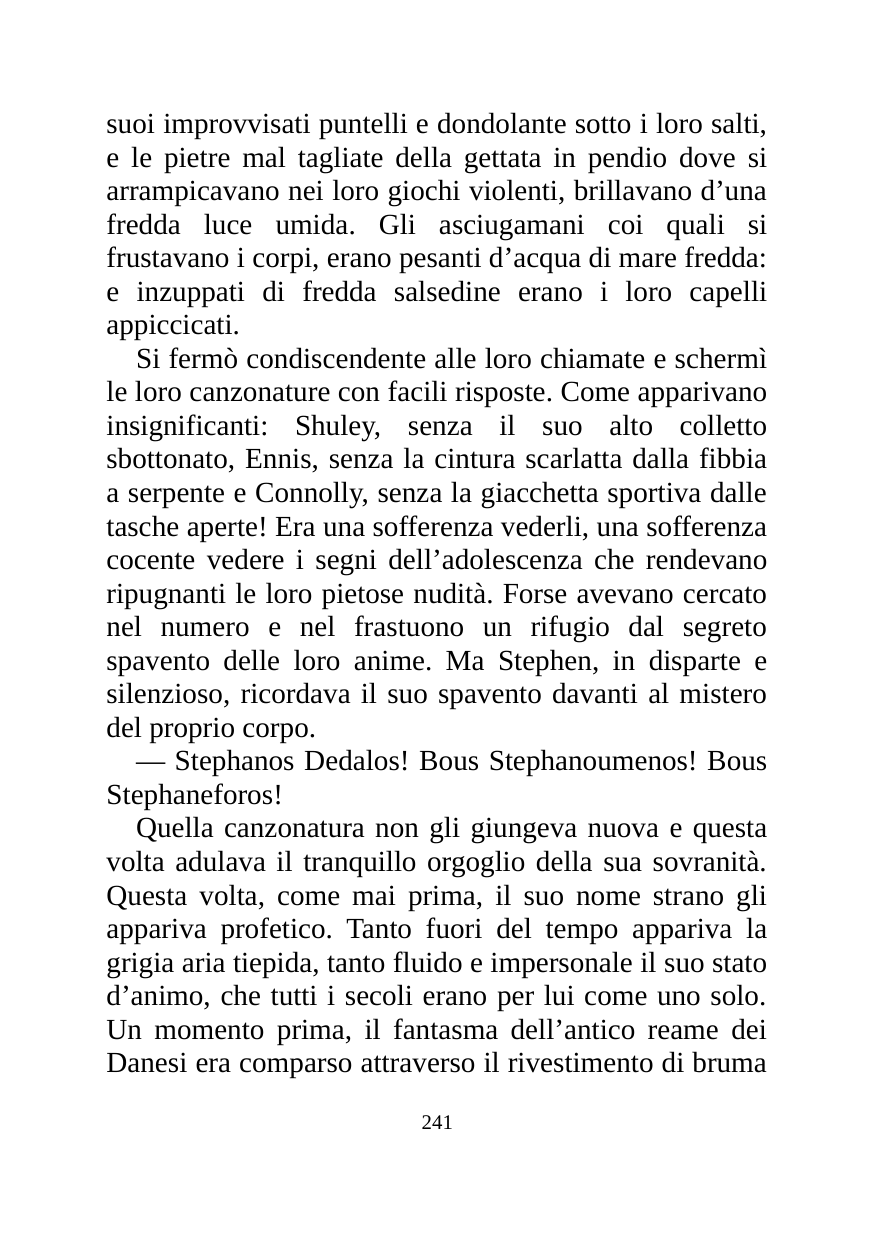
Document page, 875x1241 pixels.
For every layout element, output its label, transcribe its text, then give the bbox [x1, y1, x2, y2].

text Quella canzonatura non gli giungeva nuova e questa volta adulava il tranquillo orgoglio della sua sovranità. Questa volta, come mai prima, il suo nome strano gli appariva profetico. Tanto fuori del tempo appariva la grigia aria tiepida, tanto fluido e impersonale il suo stato d’animo, che tutti i secoli erano per lui come uno solo. Un momento prima, il fantasma dell’antico reame dei Danesi era comparso attraverso il rivestimento di bruma [106, 811, 768, 1079]
text Si fermò condiscendente alle loro chiamate e schermì le loro canzonature con facili risposte. Come apparivano insignificanti: Shuley, senza il suo alto colletto sbottonato, Ennis, senza la cintura scarlatta dalla fibbia a serpente e Connolly, senza la giacchetta sportiva dalle tasche aperte! Era una sofferenza vederli, una sofferenza cocente vedere i segni dell’adolescenza che rendevano ripugnanti le loro pietose nudità. Forse avevano cercato nel numero e nel frastuono un rifugio dal segreto spavento delle loro anime. Ma Stephen, in disparte e silenzioso, ricordava il suo spavento davanti al mistero del proprio corpo. [106, 341, 768, 743]
text suoi improvvisati puntelli e dondolante sotto i loro salti, e le pietre mal tagliate della gettata in pendio dove si arrampicavano nei loro giochi violenti, brillavano d’una fredda luce umida. Gli asciugamani coi quali si frustavano i corpi, erano pesanti d’acqua di mare fredda: e inzuppati di fredda salsedine erano i loro capelli appiccicati. [106, 106, 768, 341]
text — Stephanos Dedalos! Bous Stephanoumenos! Bous Stephaneforos! [106, 743, 768, 811]
